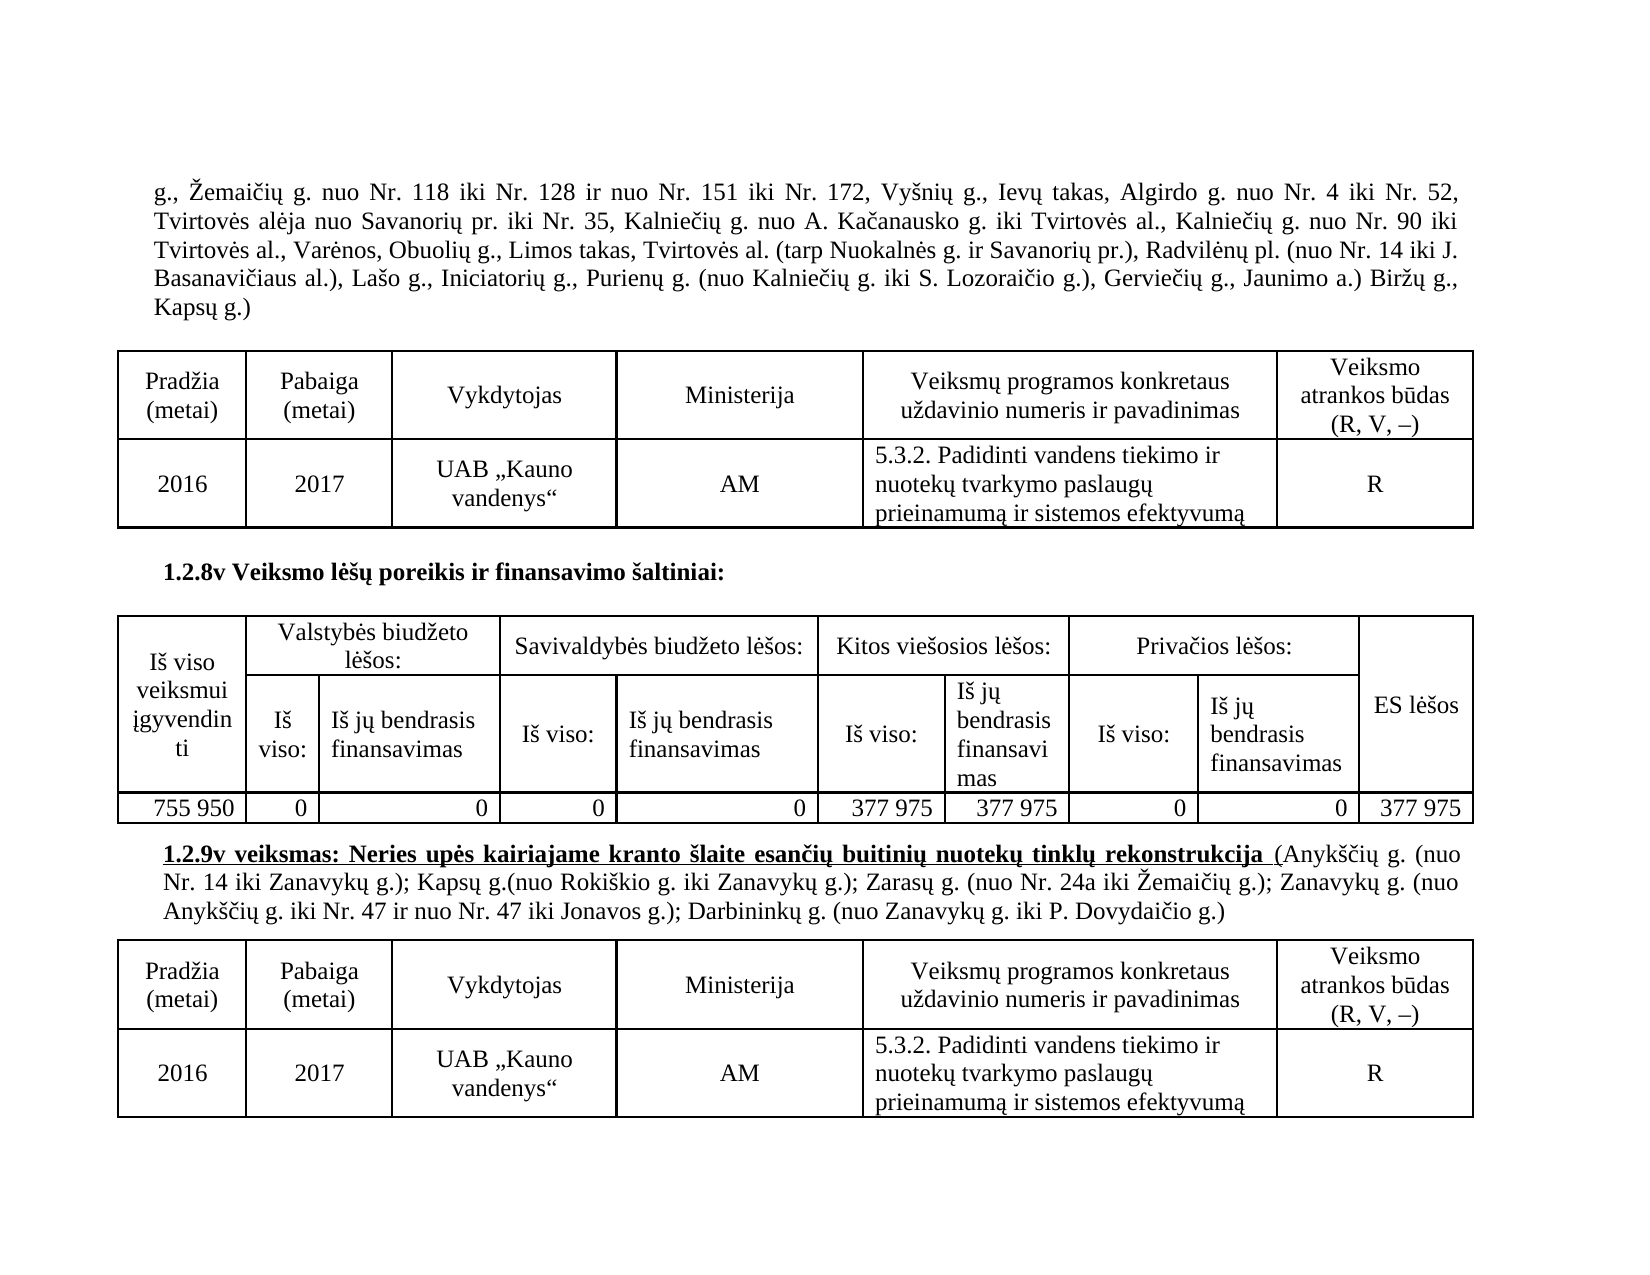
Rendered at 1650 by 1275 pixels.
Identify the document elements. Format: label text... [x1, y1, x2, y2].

table_cell ES lėšos [1360, 617, 1472, 791]
table_cell 755 950 [119, 794, 245, 822]
table_cell [118, 824, 151, 939]
table_cell [818, 321, 944, 350]
table_cell Pradžia (metai) [119, 352, 245, 438]
table_cell R [1278, 1030, 1472, 1116]
table_cell Iš jų bendrasis finansavimas [618, 676, 817, 791]
table_cell [1338, 529, 1473, 557]
table_cell [392, 586, 500, 615]
table_cell 1.2.9v veiksmas: Neries upės kairiajame kranto šlaite esančių buitinių nuotekų tinklų rekonstrukcija (Anykščių g. (nuo Nr. 14 iki Zanavykų g.); Kapsų g.(nuo Rokiškio g. iki Zanavykų g.); Zarasų g. (nuo Nr. 24a iki Žemaičių g.); Zanavykų g. (nuo Anykščių g. iki Nr. 47 ir nuo Nr. 47 iki Jonavos g.); Darbininkų g. (nuo Zanavykų g. iki P. Dovydaičio g.) [151, 824, 1473, 939]
table_cell [649, 1118, 818, 1147]
table_cell [500, 586, 616, 615]
table_cell [818, 1118, 944, 1147]
table_cell [392, 529, 500, 557]
table_cell [969, 321, 1069, 350]
table_cell [319, 1118, 392, 1147]
table_cell 2017 [247, 440, 391, 526]
table_cell 1.2.8v Veiksmo lėšų poreikis ir finansavimo šaltiniai: [151, 557, 1277, 586]
table_cell [246, 1118, 319, 1147]
table_cell Savivaldybės biudžeto lėšos: [501, 617, 817, 674]
table_cell [1338, 586, 1473, 615]
table_cell [945, 1118, 968, 1147]
table_cell [1198, 529, 1225, 557]
table_cell Veiksmo atrankos būdas (R, V, –) [1278, 352, 1472, 438]
table_cell [1277, 557, 1473, 586]
table_cell [1069, 586, 1198, 615]
table_cell [945, 529, 968, 557]
table_cell [151, 321, 246, 350]
table_cell [118, 1118, 151, 1147]
table_cell 2016 [119, 440, 245, 526]
table_cell Ministerija [618, 352, 862, 438]
table_cell Pabaiga (metai) [247, 352, 391, 438]
table_cell [1338, 1118, 1473, 1147]
table_cell R [1278, 440, 1472, 526]
table_cell 5.3.2. Padidinti vandens tiekimo ir nuotekų tvarkymo paslaugų prieinamumą ir sistemos efektyvumą [864, 440, 1276, 526]
table_cell [616, 529, 648, 557]
table_cell [151, 586, 246, 615]
table_cell [151, 529, 246, 557]
table_cell [616, 586, 648, 615]
table_cell UAB „Kauno vandenys“ [393, 440, 615, 526]
table_cell Pradžia (metai) [119, 941, 245, 1028]
table_cell Veiksmo atrankos būdas (R, V, –) [1278, 941, 1472, 1028]
table_cell [246, 586, 319, 615]
table_cell [649, 586, 818, 615]
table_cell Pabaiga (metai) [247, 941, 391, 1028]
table_cell [392, 321, 500, 350]
table_cell [118, 177, 142, 321]
table_cell [151, 1118, 246, 1147]
table_cell [1225, 529, 1338, 557]
table_cell [1069, 529, 1198, 557]
table_cell 2017 [247, 1030, 391, 1116]
table_cell [500, 1118, 616, 1147]
table_cell [319, 321, 392, 350]
table_cell 0 [1070, 794, 1197, 822]
table_cell [1338, 321, 1473, 350]
table_cell Valstybės biudžeto lėšos: [247, 617, 499, 674]
table_cell [616, 1118, 648, 1147]
table_cell Iš jų bendrasis finansavimas [320, 676, 499, 791]
table_cell [500, 529, 616, 557]
table_cell 0 [501, 794, 615, 822]
table_cell [1198, 1118, 1225, 1147]
table_cell [500, 321, 616, 350]
table_cell 377 975 [946, 794, 1068, 822]
table_cell Iš viso: [819, 676, 944, 791]
table_cell [1069, 1118, 1198, 1147]
table_cell [392, 1118, 500, 1147]
table_cell 0 [618, 794, 817, 822]
table_cell [969, 586, 1069, 615]
table_cell [246, 529, 319, 557]
table_cell UAB „Kauno vandenys“ [393, 1030, 615, 1116]
table_cell Iš viso: [1070, 676, 1197, 791]
table_cell [1225, 586, 1338, 615]
table_cell [649, 529, 818, 557]
table_cell Iš viso: [247, 676, 318, 791]
table_cell [1198, 321, 1225, 350]
table_cell [649, 321, 818, 350]
table_cell [818, 586, 944, 615]
table_cell [1069, 321, 1198, 350]
table_cell [616, 321, 648, 350]
table_cell 0 [247, 794, 318, 822]
table_cell Vykdytojas [393, 352, 615, 438]
table_cell 2016 [119, 1030, 245, 1116]
table_cell [118, 586, 151, 615]
table_cell [1198, 586, 1225, 615]
table_cell Vykdytojas [393, 941, 615, 1028]
table_cell Ministerija [618, 941, 862, 1028]
table_cell 377 975 [819, 794, 944, 822]
table_cell [319, 586, 392, 615]
table_cell 0 [320, 794, 499, 822]
table_cell [969, 529, 1069, 557]
table_cell g., Žemaičių g. nuo Nr. 118 iki Nr. 128 ir nuo Nr. 151 iki Nr. 172, Vyšnių g., Ievų takas, Algirdo g. nuo Nr. 4 iki Nr. 52, Tvirtovės alėja nuo Savanorių pr. iki Nr. 35, Kalniečių g. nuo A. Kačanausko g. iki Tvirtovės al., Kalniečių g. nuo Nr. 90 iki Tvirtovės al., Varėnos, Obuolių g., Limos takas, Tvirtovės al. (tarp Nuokalnės g. ir Savanorių pr.), Radvilėnų pl. (nuo Nr. 14 iki J. Basanavičiaus al.), Lašo g., Iniciatorių g., Purienų g. (nuo Kalniečių g. iki S. Lozoraičio g.), Gerviečių g., Jaunimo a.) Biržų g., Kapsų g.) [142, 177, 1473, 321]
table_cell AM [618, 1030, 862, 1116]
table_cell [118, 529, 151, 557]
table_cell [1225, 1118, 1338, 1147]
table_cell [818, 529, 944, 557]
table_cell Iš viso veiksmui įgyvendinti [119, 617, 245, 791]
table_cell [118, 321, 151, 350]
table_cell 377 975 [1360, 794, 1472, 822]
table_cell [319, 529, 392, 557]
table_cell Privačios lėšos: [1070, 617, 1358, 674]
table_cell [246, 321, 319, 350]
table_cell Iš viso: [501, 676, 615, 791]
table_cell 0 [1199, 794, 1358, 822]
table_cell [969, 1118, 1069, 1147]
table_cell Iš jų bendrasis finansavimas [1199, 676, 1358, 791]
table_cell Veiksmų programos konkretaus uždavinio numeris ir pavadinimas [864, 941, 1276, 1028]
table_cell [945, 586, 968, 615]
table_cell 5.3.2. Padidinti vandens tiekimo ir nuotekų tvarkymo paslaugų prieinamumą ir sistemos efektyvumą [864, 1030, 1276, 1116]
table_cell Veiksmų programos konkretaus uždavinio numeris ir pavadinimas [864, 352, 1276, 438]
table_cell [945, 321, 968, 350]
table_cell Kitos viešosios lėšos: [819, 617, 1068, 674]
table_cell Iš jų bendrasis finansavimas [946, 676, 1068, 791]
table_cell [118, 557, 151, 586]
table_cell [1225, 321, 1338, 350]
table_cell AM [618, 440, 862, 526]
